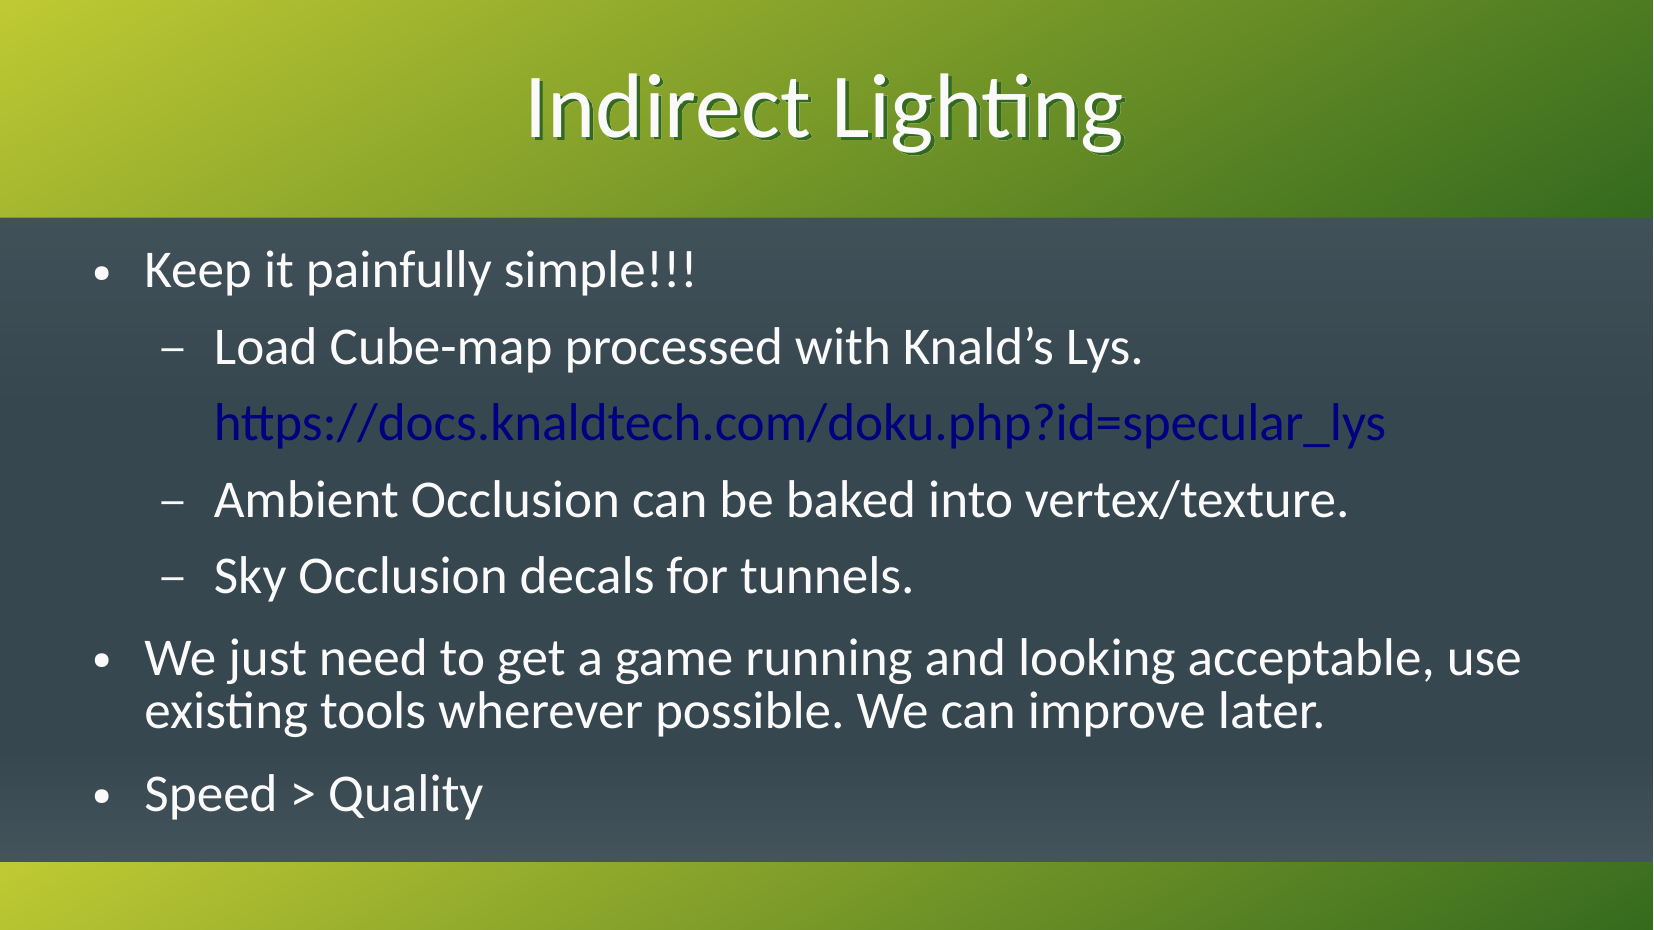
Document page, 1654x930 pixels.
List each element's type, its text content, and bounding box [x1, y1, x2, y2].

list Keep it painfully simple!!! Load Cube-map processed with Knald’s Lys. https://docs.knaldtech.com/doku.php?id=specular_lys Ambient Occlusion can be baked into vertex/texture. Sky Occlusion decals for tunnels. We just need to get a game running and looking acceptable, use existing tools wherever possible. We can improve later. Speed > Quality [74, 248, 1575, 825]
title Indirect Lighting [74, 37, 1575, 193]
